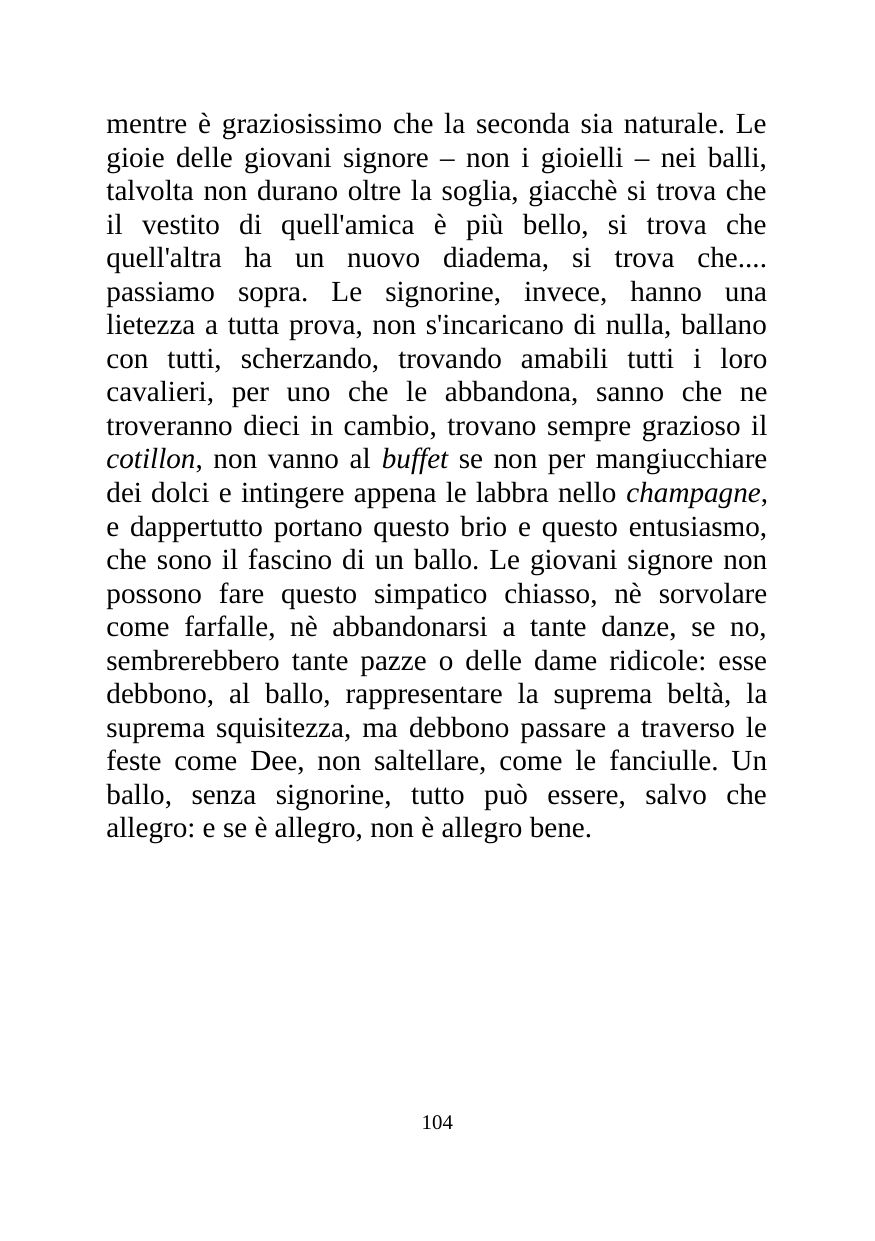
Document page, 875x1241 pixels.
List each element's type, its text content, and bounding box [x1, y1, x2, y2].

text mentre è graziosissimo che la seconda sia naturale. Le gioie delle giovani signore – non i gioielli – nei balli, talvolta non durano oltre la soglia, giacchè si trova che il vestito di quell'amica è più bello, si trova che quell'altra ha un nuovo diadema, si trova che.... passiamo sopra. Le signorine, invece, hanno una lietezza a tutta prova, non s'incaricano di nulla, ballano con tutti, scherzando, trovando amabili tutti i loro cavalieri, per uno che le abbandona, sanno che ne troveranno dieci in cambio, trovano sempre grazioso il cotillon, non vanno al buffet se non per mangiucchiare dei dolci e intingere appena le labbra nello champagne, e dappertutto portano questo brio e questo entusiasmo, che sono il fascino di un ballo. Le giovani signore non possono fare questo simpatico chiasso, nè sorvolare come farfalle, nè abbandonarsi a tante danze, se no, sembrerebbero tante pazze o delle dame ridicole: esse debbono, al ballo, rappresentare la suprema beltà, la suprema squisitezza, ma debbono passare a traverso le feste come Dee, non saltellare, come le fanciulle. Un ballo, senza signorine, tutto può essere, salvo che allegro: e se è allegro, non è allegro bene. [106, 106, 768, 844]
